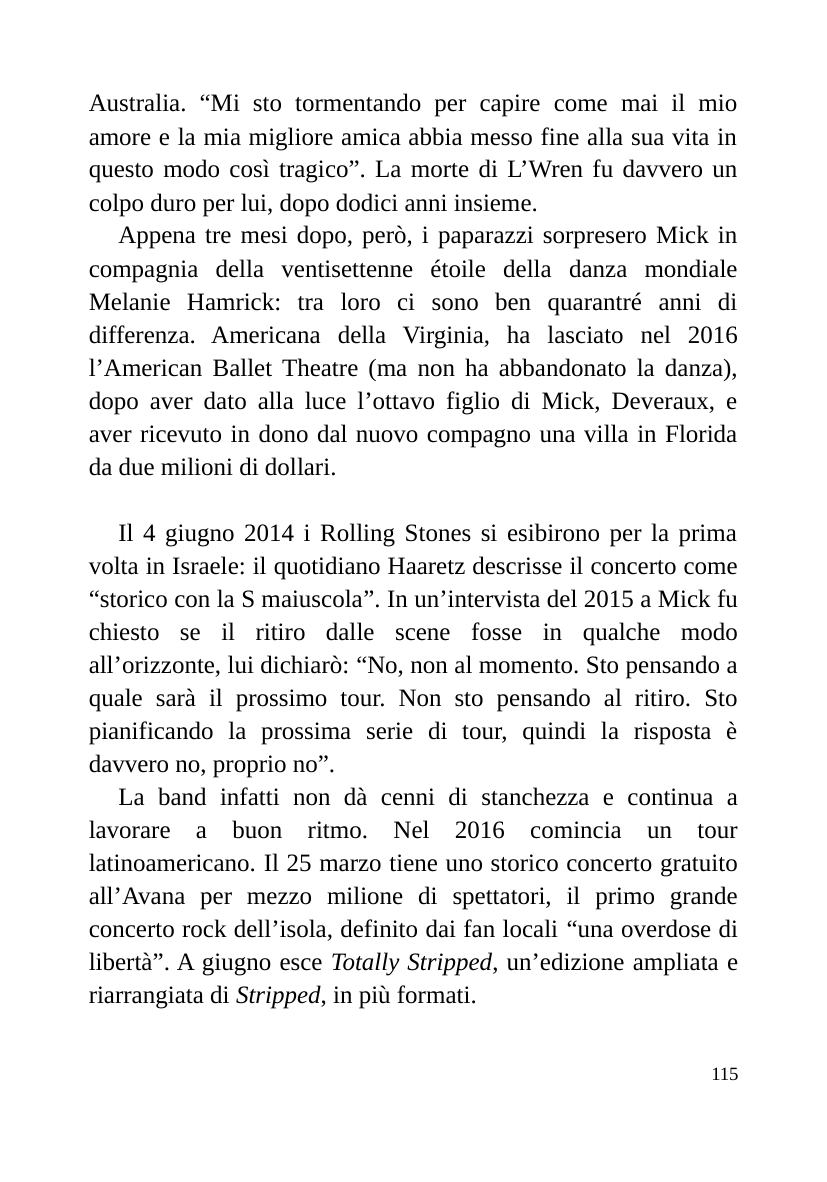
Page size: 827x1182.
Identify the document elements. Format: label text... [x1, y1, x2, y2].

text Australia. “Mi sto tormentando per capire come mai il mio amore e la mia migliore amica abbia messo fine alla sua vita in questo modo così tragico”. La morte di L’Wren fu davvero un colpo duro per lui, dopo dodici anni insieme. [88, 88, 738, 216]
text Appena tre mesi dopo, però, i paparazzi sorpresero Mick in compagnia della ventisettenne étoile della danza mondiale Melanie Hamrick: tra loro ci sono ben quarantré anni di differenza. Americana della Virginia, ha lasciato nel 2016 l’American Ballet Theatre (ma non ha abbandonato la danza), dopo aver dato alla luce l’ottavo figlio di Mick, Deveraux, e aver ricevuto in dono dal nuovo compagno una villa in Florida da due milioni di dollari. [88, 221, 738, 481]
text Il 4 giugno 2014 i Rolling Stones si esibirono per la prima volta in Israele: il quotidiano Haaretz descrisse il concerto come “storico con la S maiuscola”. In un’intervista del 2015 a Mick fu chiesto se il ritiro dalle scene fosse in qualche modo all’orizzonte, lui dichiarò: “No, non al momento. Sto pensando a quale sarà il prossimo tour. Non sto pensando al ritiro. Sto pianificando la prossima serie di tour, quindi la risposta è davvero no, proprio no”. [88, 518, 738, 778]
text La band infatti non dà cenni di stanchezza e continua a lavorare a buon ritmo. Nel 2016 comincia un tour latinoamericano. Il 25 marzo tiene uno storico concerto gratuito all’Avana per mezzo milione di spettatori, il primo grande concerto rock dell’isola, definito dai fan locali “una overdose di libertà”. A giugno esce Totally Stripped, un’edizione ampliata e riarrangiata di Stripped, in più formati. [88, 782, 738, 1009]
